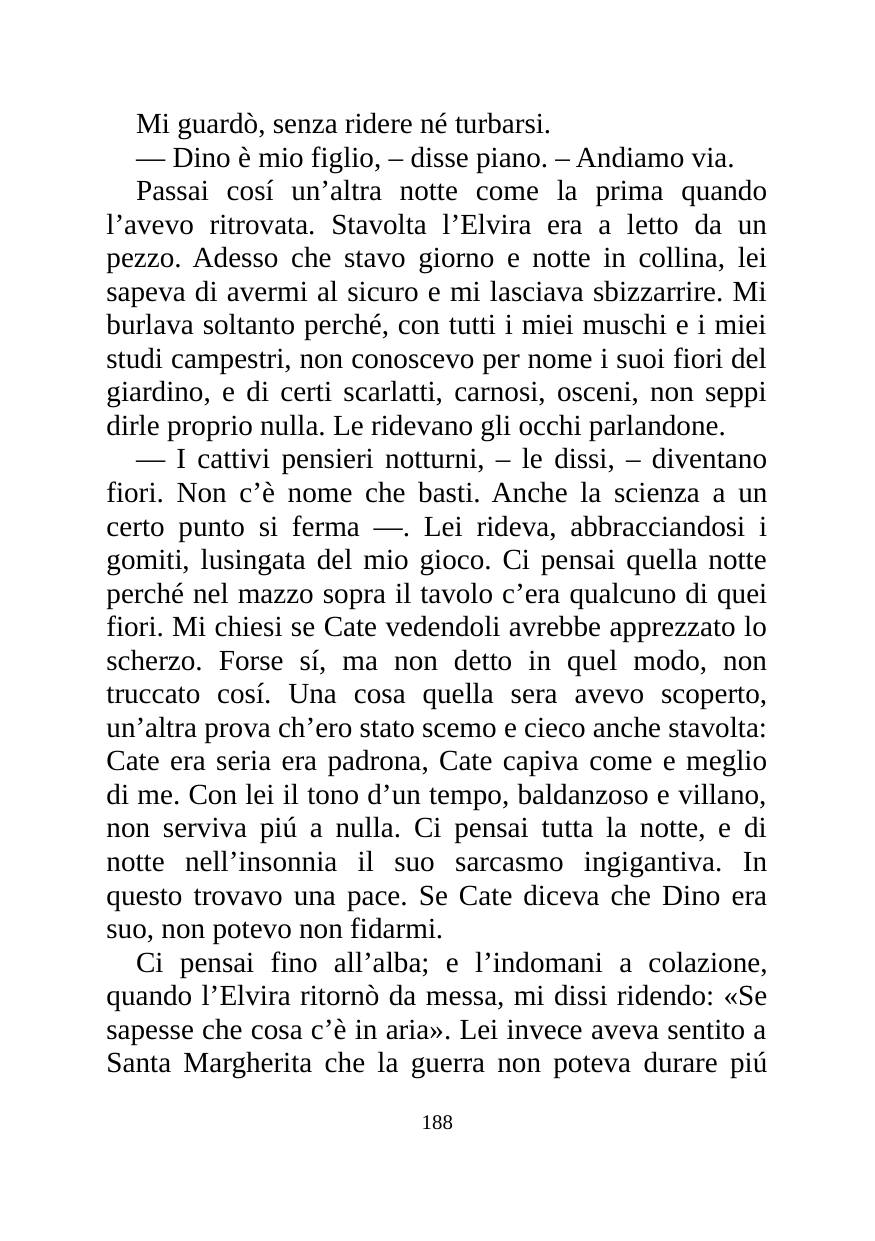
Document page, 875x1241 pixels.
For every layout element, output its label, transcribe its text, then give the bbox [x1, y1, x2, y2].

text Ci pensai fino all’alba; e l’indomani a colazione, quando l’Elvira ritornò da messa, mi dissi ridendo: «Se sapesse che cosa c’è in aria». Lei invece aveva sentito a Santa Margherita che la guerra non poteva durare piú [106, 945, 768, 1079]
text — Dino è mio figlio, – disse piano. – Andiamo via. [106, 140, 768, 173]
text Mi guardò, senza ridere né turbarsi. [106, 106, 768, 140]
text — I cattivi pensieri notturni, – le dissi, – diventano fiori. Non c’è nome che basti. Anche la scienza a un certo punto si ferma —. Lei rideva, abbracciandosi i gomiti, lusingata del mio gioco. Ci pensai quella notte perché nel mazzo sopra il tavolo c’era qualcuno di quei fiori. Mi chiesi se Cate vedendoli avrebbe apprezzato lo scherzo. Forse sí, ma non detto in quel modo, non truccato cosí. Una cosa quella sera avevo scoperto, un’altra prova ch’ero stato scemo e cieco anche stavolta: Cate era seria era padrona, Cate capiva come e meglio di me. Con lei il tono d’un tempo, baldanzoso e villano, non serviva piú a nulla. Ci pensai tutta la notte, e di notte nell’insonnia il suo sarcasmo ingigantiva. In questo trovavo una pace. Se Cate diceva che Dino era suo, non potevo non fidarmi. [106, 442, 768, 945]
text Passai cosí un’altra notte come la prima quando l’avevo ritrovata. Stavolta l’Elvira era a letto da un pezzo. Adesso che stavo giorno e notte in collina, lei sapeva di avermi al sicuro e mi lasciava sbizzarrire. Mi burlava soltanto perché, con tutti i miei muschi e i miei studi campestri, non conoscevo per nome i suoi fiori del giardino, e di certi scarlatti, carnosi, osceni, non seppi dirle proprio nulla. Le ridevano gli occhi parlandone. [106, 173, 768, 442]
